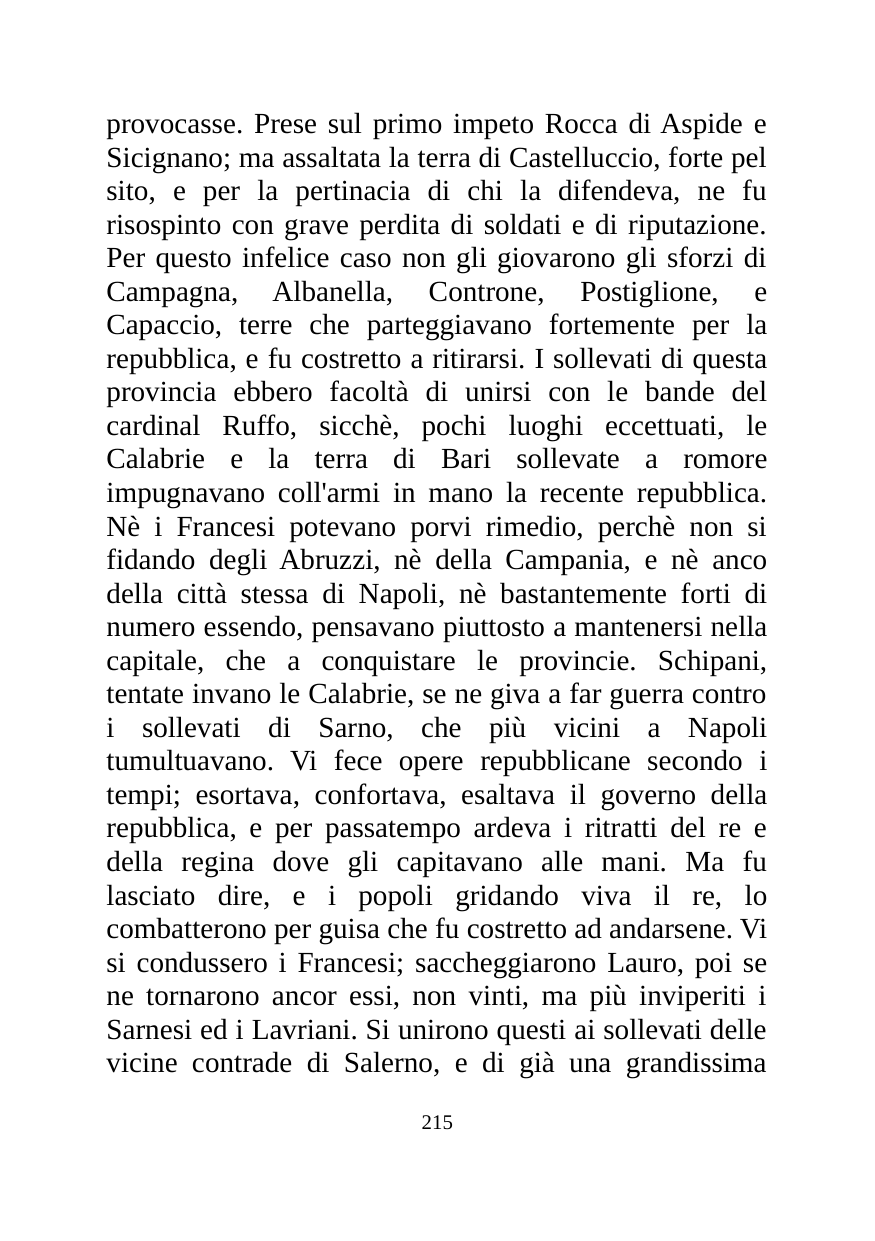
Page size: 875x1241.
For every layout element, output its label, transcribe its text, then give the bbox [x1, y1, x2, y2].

text provocasse. Prese sul primo impeto Rocca di Aspide e Sicignano; ma assaltata la terra di Castelluccio, forte pel sito, e per la pertinacia di chi la difendeva, ne fu risospinto con grave perdita di soldati e di riputazione. Per questo infelice caso non gli giovarono gli sforzi di Campagna, Albanella, Controne, Postiglione, e Capaccio, terre che parteggiavano fortemente per la repubblica, e fu costretto a ritirarsi. I sollevati di questa provincia ebbero facoltà di unirsi con le bande del cardinal Ruffo, sicchè, pochi luoghi eccettuati, le Calabrie e la terra di Bari sollevate a romore impugnavano coll'armi in mano la recente repubblica. Nè i Francesi potevano porvi rimedio, perchè non si fidando degli Abruzzi, nè della Campania, e nè anco della città stessa di Napoli, nè bastantemente forti di numero essendo, pensavano piuttosto a mantenersi nella capitale, che a conquistare le provincie. Schipani, tentate invano le Calabrie, se ne giva a far guerra contro i sollevati di Sarno, che più vicini a Napoli tumultuavano. Vi fece opere repubblicane secondo i tempi; esortava, confortava, esaltava il governo della repubblica, e per passatempo ardeva i ritratti del re e della regina dove gli capitavano alle mani. Ma fu lasciato dire, e i popoli gridando viva il re, lo combatterono per guisa che fu costretto ad andarsene. Vi si condussero i Francesi; saccheggiarono Lauro, poi se ne tornarono ancor essi, non vinti, ma più inviperiti i Sarnesi ed i Lavriani. Si unirono questi ai sollevati delle vicine contrade di Salerno, e di già una grandissima [106, 106, 768, 1079]
